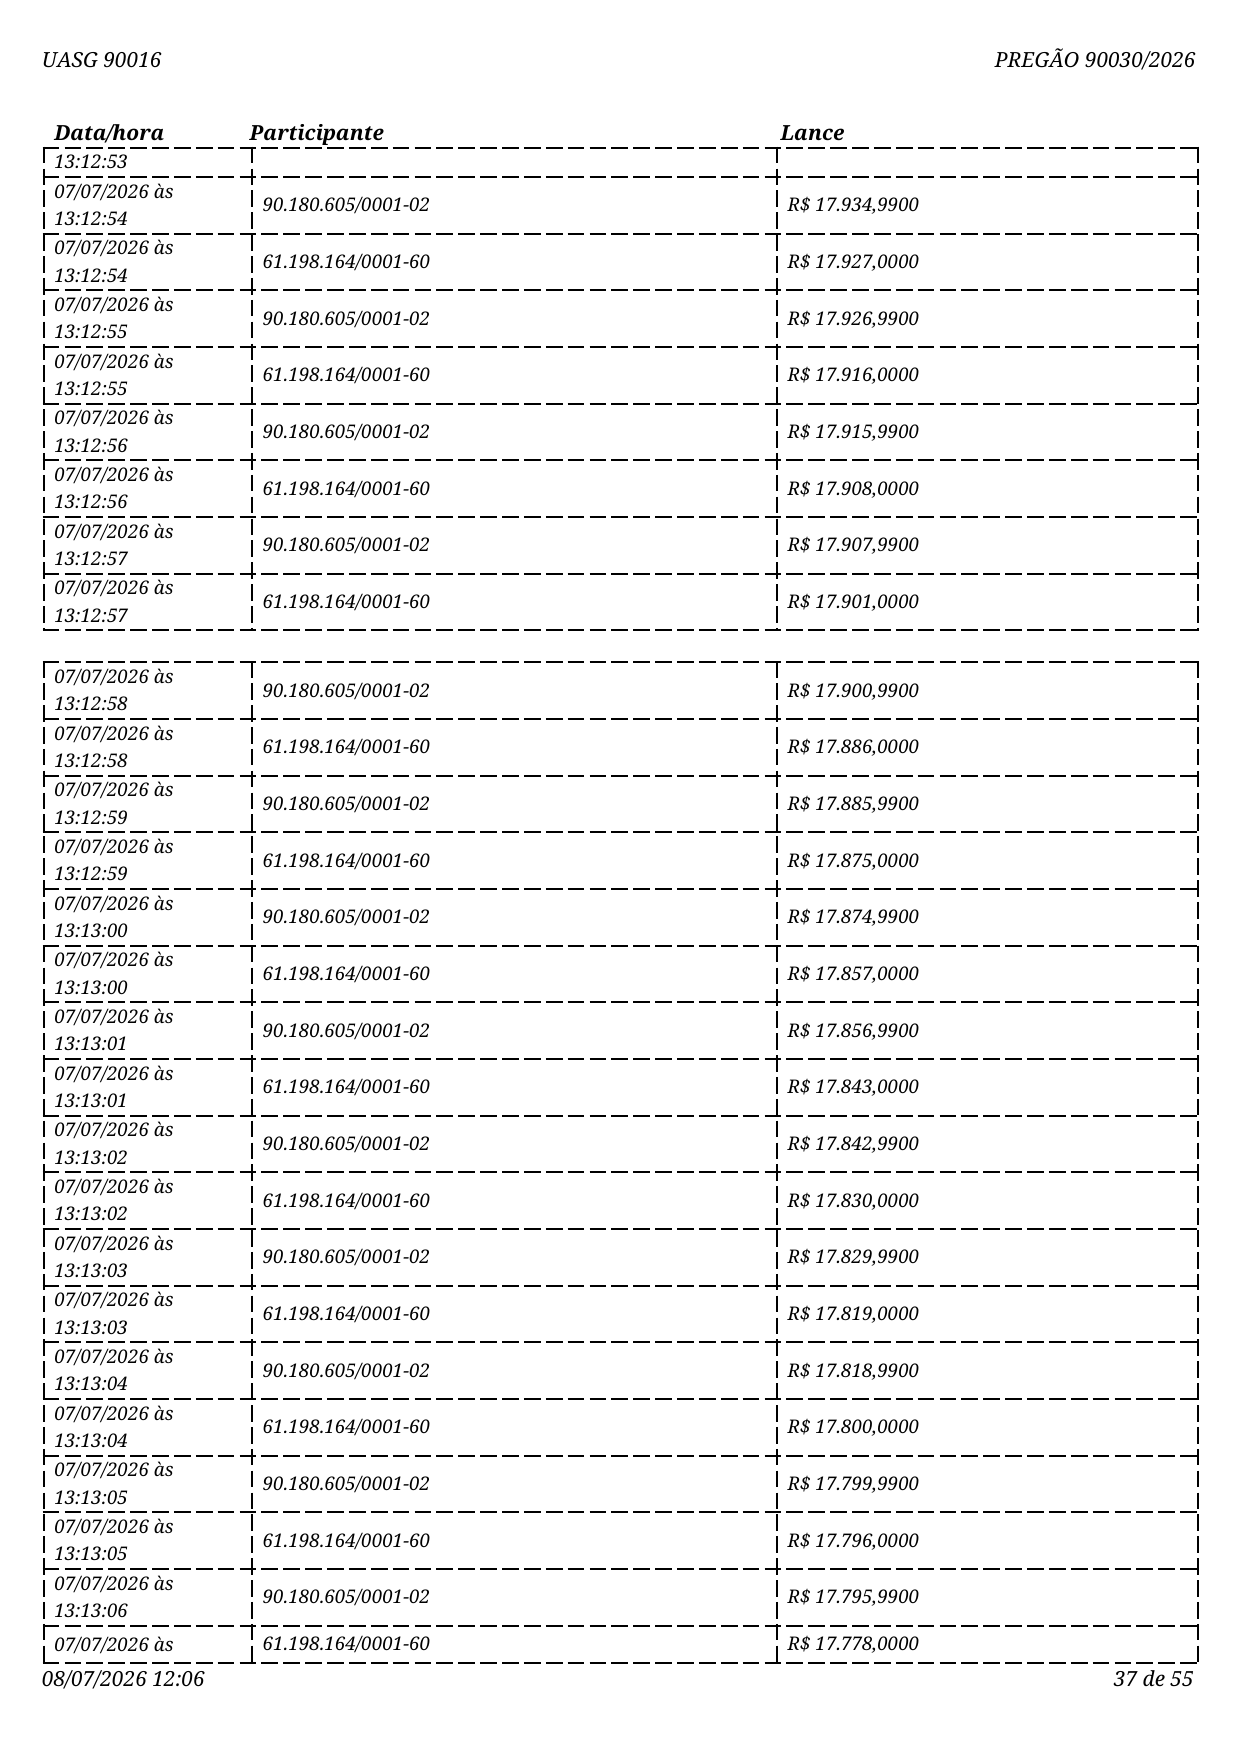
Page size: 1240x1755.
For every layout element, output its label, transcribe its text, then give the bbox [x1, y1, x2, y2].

table_cell R$ 17.799,9900 [777, 1455, 1198, 1511]
table_cell R$ 17.934,9900 [777, 176, 1198, 233]
table_cell 90.180.605/0001-02 [252, 1228, 777, 1284]
table_cell 90.180.605/0001-02 [252, 403, 777, 459]
table_header R$ 17.900,9900 [777, 661, 1198, 718]
table_cell 61.198.164/0001-60 [252, 1511, 777, 1568]
table_cell 90.180.605/0001-02 [252, 289, 777, 346]
table_cell 07/07/2026 às 13:12:56 [44, 459, 252, 516]
table_cell 90.180.605/0001-02 [252, 1115, 777, 1171]
table_cell [252, 147, 777, 176]
table_cell 61.198.164/0001-60 [252, 1171, 777, 1228]
table_cell 61.198.164/0001-60 [252, 459, 777, 516]
table_cell R$ 17.927,0000 [777, 233, 1198, 289]
table_cell R$ 17.856,9900 [777, 1001, 1198, 1058]
table_cell 07/07/2026 às 13:12:57 [44, 516, 252, 573]
table_cell 07/07/2026 às 13:13:02 [44, 1115, 252, 1171]
table_cell 07/07/2026 às [44, 1625, 252, 1662]
table_cell R$ 17.885,9900 [777, 775, 1198, 831]
table_cell 07/07/2026 às 13:13:01 [44, 1001, 252, 1058]
table_cell 07/07/2026 às 13:12:56 [44, 403, 252, 459]
table_header 90.180.605/0001-02 [252, 661, 777, 718]
table_cell 07/07/2026 às 13:12:57 [44, 573, 252, 629]
table_cell 07/07/2026 às 13:13:06 [44, 1568, 252, 1624]
table_cell R$ 17.830,0000 [777, 1171, 1198, 1228]
table_cell R$ 17.795,9900 [777, 1568, 1198, 1624]
table_cell R$ 17.915,9900 [777, 403, 1198, 459]
table_cell R$ 17.901,0000 [777, 573, 1198, 629]
table_cell 90.180.605/0001-02 [252, 888, 777, 944]
table_cell R$ 17.778,0000 [777, 1625, 1198, 1662]
table_cell 13:12:53 [44, 147, 252, 176]
table_cell R$ 17.926,9900 [777, 289, 1198, 346]
table_cell 61.198.164/0001-60 [252, 233, 777, 289]
table_cell 61.198.164/0001-60 [252, 573, 777, 629]
table_cell R$ 17.842,9900 [777, 1115, 1198, 1171]
table_cell 07/07/2026 às 13:13:00 [44, 945, 252, 1001]
table_cell 07/07/2026 às 13:13:01 [44, 1058, 252, 1114]
table_cell 07/07/2026 às 13:12:59 [44, 831, 252, 888]
table_cell R$ 17.829,9900 [777, 1228, 1198, 1284]
table_cell 61.198.164/0001-60 [252, 1398, 777, 1454]
table_cell R$ 17.886,0000 [777, 718, 1198, 774]
table_cell 90.180.605/0001-02 [252, 775, 777, 831]
table_cell 61.198.164/0001-60 [252, 346, 777, 403]
table_cell R$ 17.874,9900 [777, 888, 1198, 944]
table_cell 90.180.605/0001-02 [252, 176, 777, 233]
table_cell R$ 17.907,9900 [777, 516, 1198, 573]
table_cell R$ 17.857,0000 [777, 945, 1198, 1001]
table_cell 07/07/2026 às 13:12:55 [44, 346, 252, 403]
table_cell 90.180.605/0001-02 [252, 1568, 777, 1624]
table_cell 07/07/2026 às 13:13:04 [44, 1398, 252, 1454]
table_cell 07/07/2026 às 13:13:03 [44, 1285, 252, 1341]
table_cell R$ 17.818,9900 [777, 1341, 1198, 1398]
table_cell 61.198.164/0001-60 [252, 718, 777, 774]
table_cell 07/07/2026 às 13:12:55 [44, 289, 252, 346]
table_cell R$ 17.800,0000 [777, 1398, 1198, 1454]
table_header 07/07/2026 às 13:12:58 [44, 661, 252, 718]
table_cell 90.180.605/0001-02 [252, 1455, 777, 1511]
table_cell R$ 17.843,0000 [777, 1058, 1198, 1114]
table_cell 07/07/2026 às 13:12:54 [44, 233, 252, 289]
table_cell 07/07/2026 às 13:12:58 [44, 718, 252, 774]
table_cell 07/07/2026 às 13:13:03 [44, 1228, 252, 1284]
table_cell 07/07/2026 às 13:13:05 [44, 1455, 252, 1511]
table_cell R$ 17.819,0000 [777, 1285, 1198, 1341]
table_cell 61.198.164/0001-60 [252, 831, 777, 888]
table_cell 90.180.605/0001-02 [252, 516, 777, 573]
table_cell 61.198.164/0001-60 [252, 945, 777, 1001]
table_cell 61.198.164/0001-60 [252, 1285, 777, 1341]
table_cell R$ 17.916,0000 [777, 346, 1198, 403]
table_cell 90.180.605/0001-02 [252, 1341, 777, 1398]
table_cell 61.198.164/0001-60 [252, 1058, 777, 1114]
table_cell R$ 17.908,0000 [777, 459, 1198, 516]
table_cell 07/07/2026 às 13:12:54 [44, 176, 252, 233]
table_cell 07/07/2026 às 13:13:02 [44, 1171, 252, 1228]
table_cell 90.180.605/0001-02 [252, 1001, 777, 1058]
table_cell 07/07/2026 às 13:13:00 [44, 888, 252, 944]
table_cell [777, 147, 1198, 176]
table_cell 61.198.164/0001-60 [252, 1625, 777, 1662]
table_cell R$ 17.875,0000 [777, 831, 1198, 888]
table_cell 07/07/2026 às 13:13:04 [44, 1341, 252, 1398]
table_cell 07/07/2026 às 13:13:05 [44, 1511, 252, 1568]
table_cell 07/07/2026 às 13:12:59 [44, 775, 252, 831]
table_cell R$ 17.796,0000 [777, 1511, 1198, 1568]
